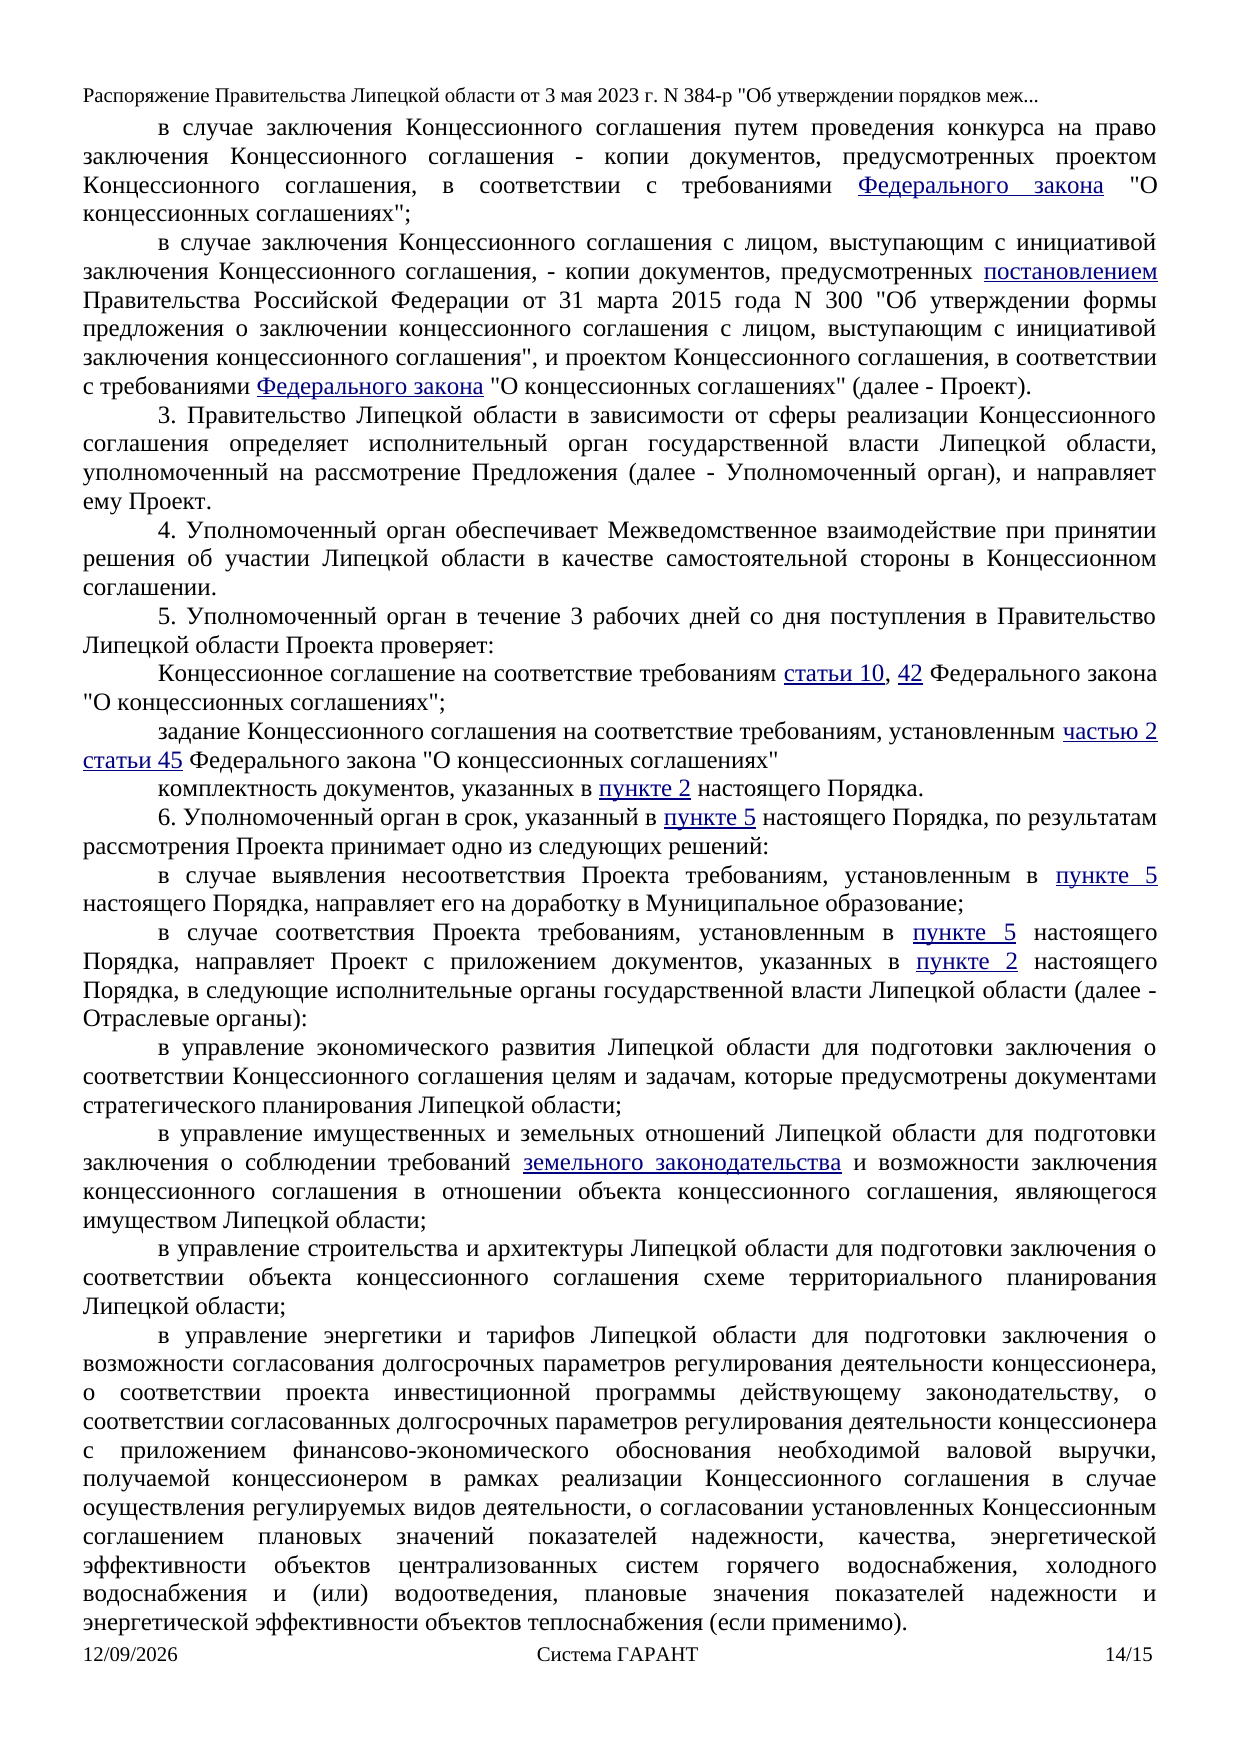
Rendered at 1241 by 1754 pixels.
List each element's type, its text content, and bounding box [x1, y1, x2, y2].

text задание Концессионного соглашения на соответствие требованиям, установленным частью 2 статьи 45 Федерального закона "О концессионных соглашениях" [83, 716, 1157, 773]
text в случае заключения Концессионного соглашения путем проведения конкурса на право заключения Концессионного соглашения - копии документов, предусмотренных проектом Концессионного соглашения, в соответствии с требованиями Федерального закона "О концессионных соглашениях"; [83, 112, 1157, 227]
text в управление энергетики и тарифов Липецкой области для подготовки заключения о возможности согласования долгосрочных параметров регулирования деятельности концессионера, о соответствии проекта инвестиционной программы действующему законодательству, о соответствии согласованных долгосрочных параметров регулирования деятельности концессионера с приложением финансово-экономического обоснования необходимой валовой выручки, получаемой концессионером в рамках реализации Концессионного соглашения в случае осуществления регулируемых видов деятельности, о согласовании установленных Концессионным соглашением плановых значений показателей надежности, качества, энергетической эффективности объектов централизованных систем горячего водоснабжения, холодного водоснабжения и (или) водоотведения, плановые значения показателей надежности и энергетической эффективности объектов теплоснабжения (если применимо). [83, 1320, 1157, 1636]
text в управление имущественных и земельных отношений Липецкой области для подготовки заключения о соблюдении требований земельного законодательства и возможности заключения концессионного соглашения в отношении объекта концессионного соглашения, являющегося имуществом Липецкой области; [83, 1118, 1157, 1233]
text комплектность документов, указанных в пункте 2 настоящего Порядка. [83, 773, 1157, 802]
text Концессионное соглашение на соответствие требованиям статьи 10, 42 Федерального закона "О концессионных соглашениях"; [83, 658, 1157, 716]
text в управление экономического развития Липецкой области для подготовки заключения о соответствии Концессионного соглашения целям и задачам, которые предусмотрены документами стратегического планирования Липецкой области; [83, 1032, 1157, 1118]
text 6. Уполномоченный орган в срок, указанный в пункте 5 настоящего Порядка, по результатам рассмотрения Проекта принимает одно из следующих решений: [83, 802, 1157, 860]
text 5. Уполномоченный орган в течение 3 рабочих дней со дня поступления в Правительство Липецкой области Проекта проверяет: [83, 601, 1157, 658]
text в случае соответствия Проекта требованиям, установленным в пункте 5 настоящего Порядка, направляет Проект с приложением документов, указанных в пункте 2 настоящего Порядка, в следующие исполнительные органы государственной власти Липецкой области (далее - Отраслевые органы): [83, 917, 1157, 1032]
text 3. Правительство Липецкой области в зависимости от сферы реализации Концессионного соглашения определяет исполнительный орган государственной власти Липецкой области, уполномоченный на рассмотрение Предложения (далее - Уполномоченный орган), и направляет ему Проект. [83, 400, 1157, 515]
text в случае заключения Концессионного соглашения с лицом, выступающим с инициативой заключения Концессионного соглашения, - копии документов, предусмотренных постановлением Правительства Российской Федерации от 31 марта 2015 года N 300 "Об утверждении формы предложения о заключении концессионного соглашения с лицом, выступающим с инициативой заключения концессионного соглашения", и проектом Концессионного соглашения, в соответствии с требованиями Федерального закона "О концессионных соглашениях" (далее - Проект). [83, 227, 1157, 400]
text в управление строительства и архитектуры Липецкой области для подготовки заключения о соответствии объекта концессионного соглашения схеме территориального планирования Липецкой области; [83, 1233, 1157, 1320]
text 4. Уполномоченный орган обеспечивает Межведомственное взаимодействие при принятии решения об участии Липецкой области в качестве самостоятельной стороны в Концессионном соглашении. [83, 515, 1157, 601]
text в случае выявления несоответствия Проекта требованиям, установленным в пункте 5 настоящего Порядка, направляет его на доработку в Муниципальное образование; [83, 860, 1157, 917]
